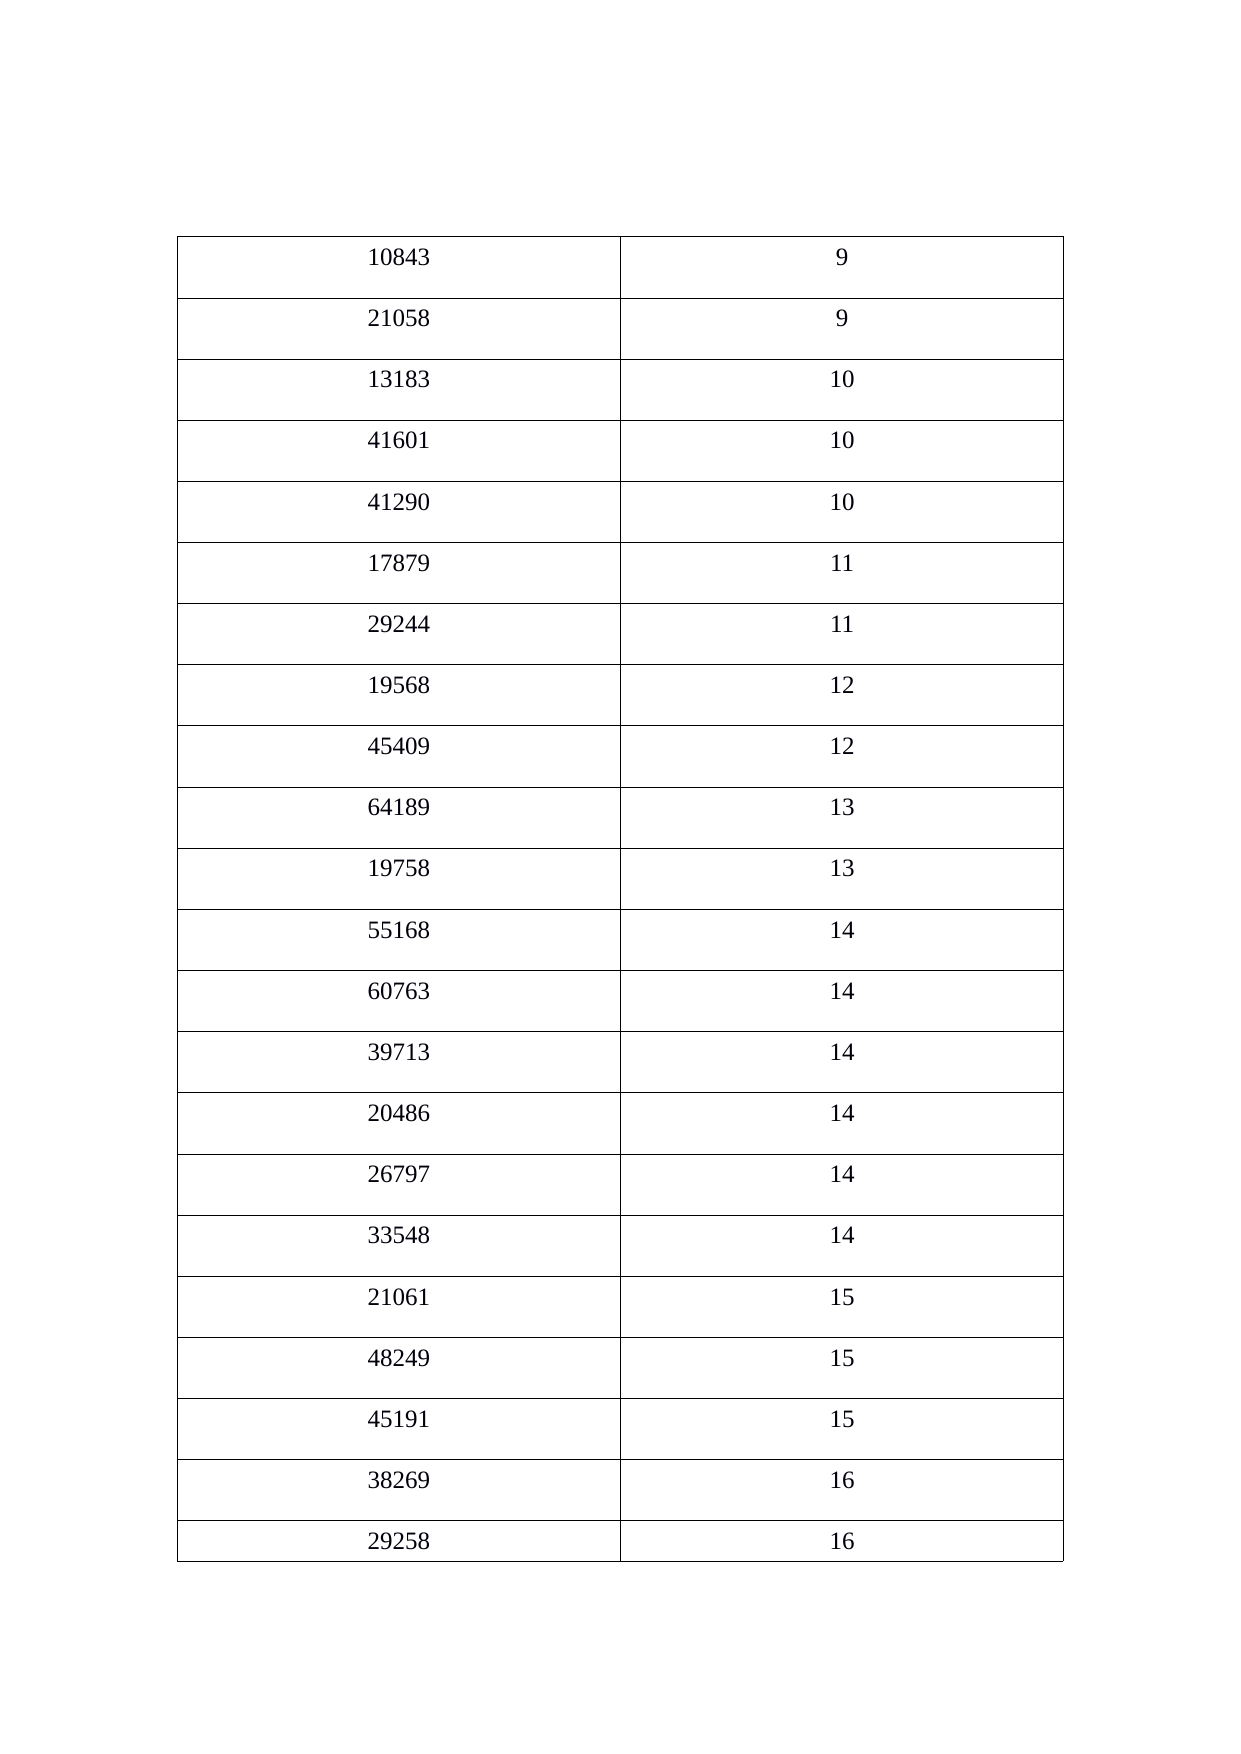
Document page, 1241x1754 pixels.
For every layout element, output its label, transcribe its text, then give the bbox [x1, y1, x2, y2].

table_cell 21058 [178, 299, 620, 358]
table_cell 45191 [178, 1399, 620, 1459]
table_cell 11 [621, 604, 1063, 664]
table_cell 64189 [178, 788, 620, 848]
table_cell 45409 [178, 726, 620, 787]
table_cell 16 [621, 1460, 1063, 1520]
table_cell 10 [621, 360, 1063, 420]
table_cell 11 [621, 543, 1063, 603]
table_cell 38269 [178, 1460, 620, 1520]
table_cell 14 [621, 1093, 1063, 1153]
table_cell 15 [621, 1399, 1063, 1459]
table_cell 48249 [178, 1338, 620, 1398]
table_cell 9 [621, 299, 1063, 358]
table_cell 55168 [178, 910, 620, 970]
table_cell 39713 [178, 1032, 620, 1092]
table_cell 12 [621, 726, 1063, 787]
table_cell 19568 [178, 665, 620, 725]
table_cell 16 [621, 1521, 1063, 1561]
table_cell 21061 [178, 1277, 620, 1337]
table_cell 60763 [178, 971, 620, 1031]
table_cell 19758 [178, 849, 620, 909]
table_cell 12 [621, 665, 1063, 725]
table_cell 13 [621, 849, 1063, 909]
table_cell 14 [621, 971, 1063, 1031]
table_cell 14 [621, 1032, 1063, 1092]
table_cell 15 [621, 1338, 1063, 1398]
table_cell 17879 [178, 543, 620, 603]
table_cell 10843 [178, 237, 620, 297]
table_cell 9 [621, 237, 1063, 297]
table_cell 13 [621, 788, 1063, 848]
table_cell 29258 [178, 1521, 620, 1561]
table_cell 41290 [178, 482, 620, 542]
table_cell 20486 [178, 1093, 620, 1153]
table_cell 41601 [178, 421, 620, 481]
table_cell 15 [621, 1277, 1063, 1337]
table_cell 14 [621, 910, 1063, 970]
table_cell 26797 [178, 1155, 620, 1214]
table_cell 10 [621, 482, 1063, 542]
table_cell 13183 [178, 360, 620, 420]
table_cell 14 [621, 1216, 1063, 1276]
table_cell 10 [621, 421, 1063, 481]
table_cell 14 [621, 1155, 1063, 1214]
table_cell 29244 [178, 604, 620, 664]
table_cell 33548 [178, 1216, 620, 1276]
